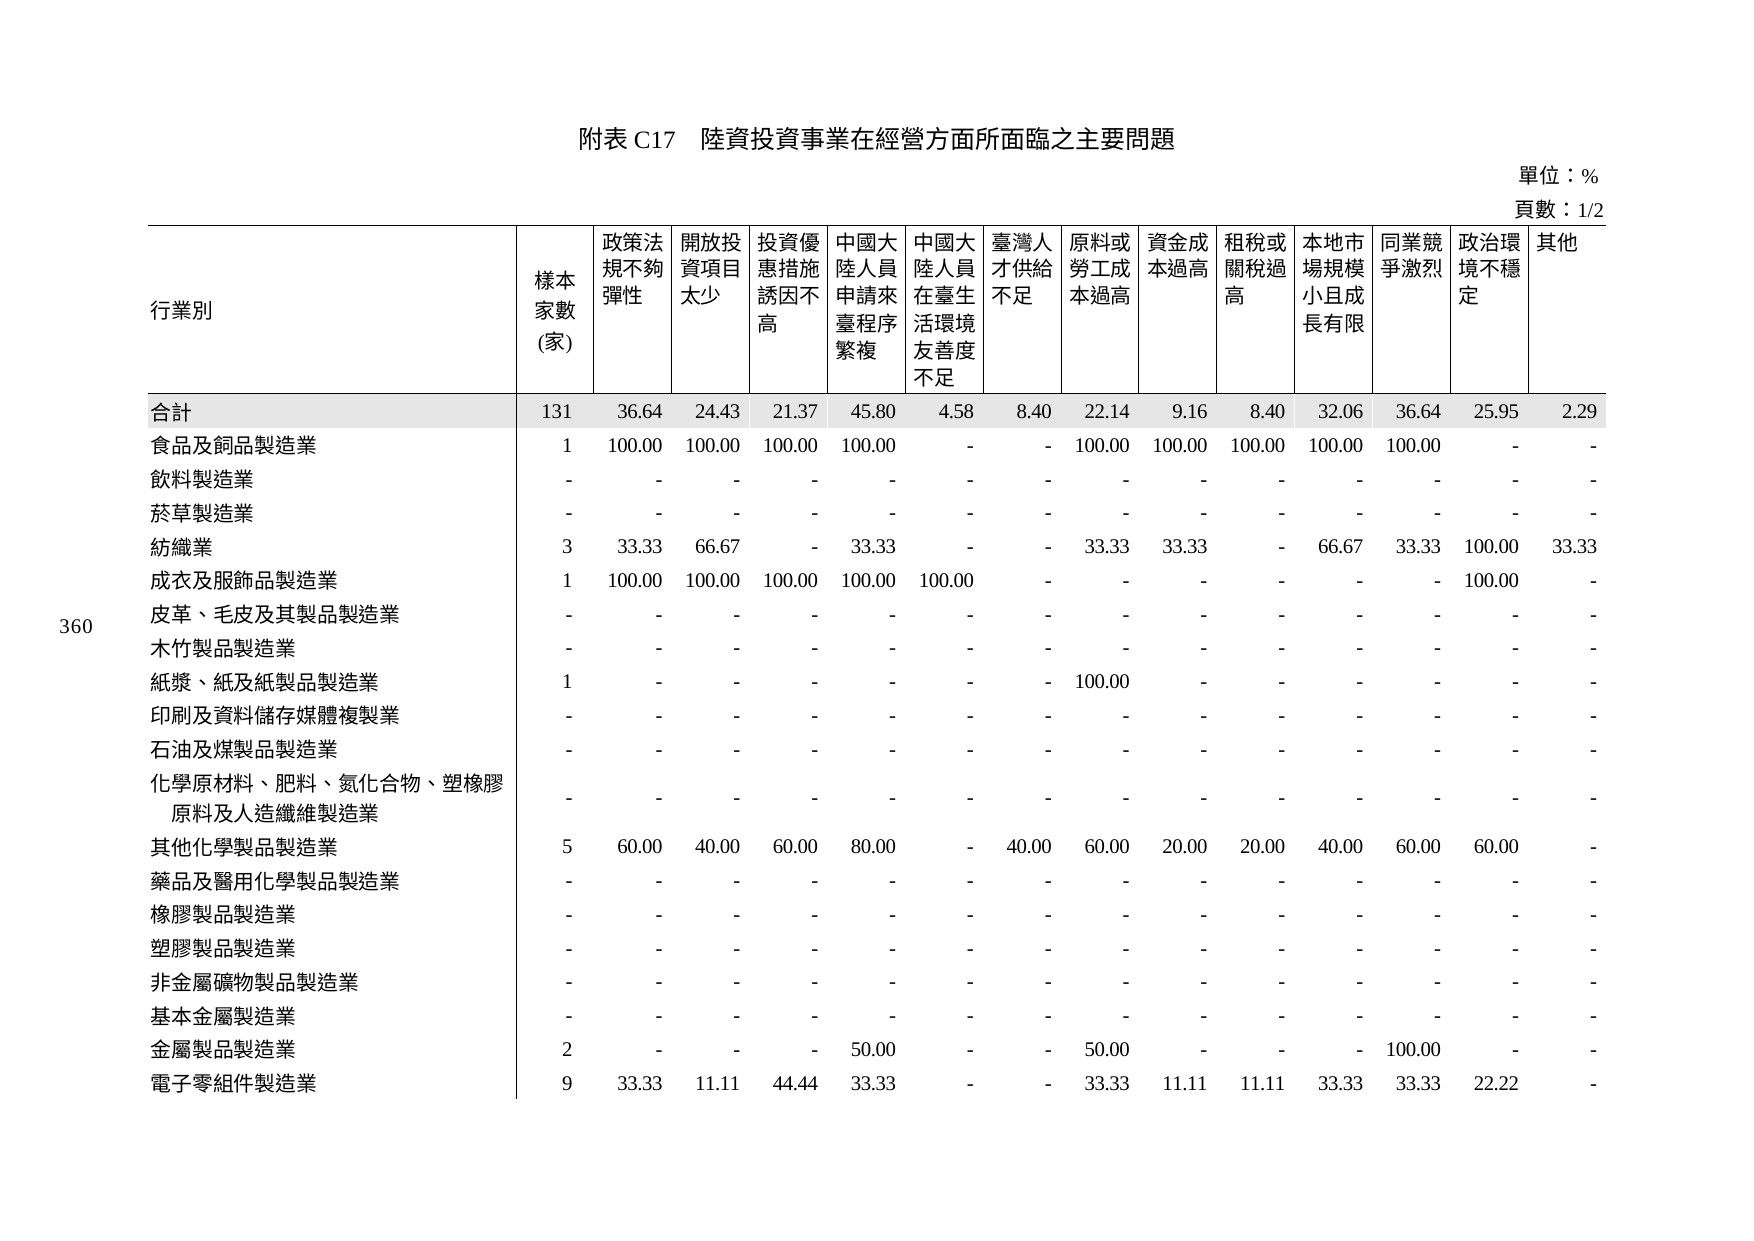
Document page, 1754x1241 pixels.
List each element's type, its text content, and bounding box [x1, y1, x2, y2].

table_cell 100.00 [1450, 529, 1528, 563]
table_cell - [1528, 863, 1606, 897]
table_cell - [750, 462, 827, 495]
table_cell 20.00 [1139, 829, 1217, 863]
table_cell - [905, 698, 983, 732]
table_cell 頁數：1/2 [148, 192, 1606, 225]
table_cell 紡織業 [148, 529, 516, 563]
table_cell - [672, 1032, 749, 1066]
table_cell - [750, 732, 827, 765]
table_cell 紙漿、紙及紙製品製造業 [148, 664, 516, 698]
table_cell 2 [517, 1032, 594, 1066]
table_cell - [750, 597, 827, 630]
table_cell - [983, 931, 1061, 964]
table_cell - [983, 529, 1061, 563]
table_cell 印刷及資料儲存媒體複製業 [148, 698, 516, 732]
table_cell - [1217, 630, 1294, 664]
table_cell - [1061, 732, 1139, 765]
table_cell - [905, 597, 983, 630]
table_cell 33.33 [1373, 529, 1450, 563]
table_cell 24.43 [672, 394, 749, 428]
table_cell 33.33 [1139, 529, 1217, 563]
table_cell - [1373, 732, 1450, 765]
table_cell 33.33 [828, 529, 905, 563]
table_cell - [594, 964, 672, 998]
table_cell - [594, 664, 672, 698]
table_cell 中國大陸人員申請來臺程序繁複 [828, 226, 905, 393]
table_cell 化學原材料、肥料、氮化合物、塑橡膠 原料及人造纖維製造業 [148, 765, 516, 829]
table_cell - [905, 462, 983, 495]
table_cell - [828, 597, 905, 630]
table_cell - [1295, 462, 1372, 495]
table_cell - [983, 897, 1061, 931]
table_cell 2.29 [1528, 394, 1606, 428]
table_cell - [1373, 931, 1450, 964]
table_cell - [905, 495, 983, 529]
table_cell 60.00 [1373, 829, 1450, 863]
table_cell 66.67 [672, 529, 749, 563]
table_cell 樣本 家數 (家) [517, 226, 593, 393]
table_cell 開放投資項目太少 [672, 226, 749, 393]
table_cell - [1295, 897, 1372, 931]
table_cell 33.33 [1061, 1066, 1139, 1099]
table_cell 政策法規不夠彈性 [594, 226, 671, 393]
table_cell - [983, 597, 1061, 630]
table_cell 100.00 [594, 563, 672, 597]
table_cell - [1528, 998, 1606, 1032]
table_cell 21.37 [750, 394, 827, 428]
table_cell 3 [517, 529, 594, 563]
table_cell - [594, 931, 672, 964]
table_cell - [983, 698, 1061, 732]
table_cell - [1217, 698, 1294, 732]
table_cell - [672, 765, 749, 829]
table_cell - [1373, 998, 1450, 1032]
table_cell - [1139, 1032, 1217, 1066]
table_cell - [750, 1032, 827, 1066]
table_cell - [1450, 998, 1528, 1032]
table_cell - [1061, 897, 1139, 931]
table_cell - [517, 495, 594, 529]
table_cell 100.00 [828, 428, 905, 462]
table_cell 木竹製品製造業 [148, 630, 516, 664]
table_cell 原料或勞工成本過高 [1062, 226, 1138, 393]
table_cell 100.00 [750, 428, 827, 462]
table_cell - [1139, 630, 1217, 664]
table_cell - [828, 495, 905, 529]
table_cell 40.00 [1295, 829, 1372, 863]
table_cell 25.95 [1450, 394, 1528, 428]
table_cell - [983, 428, 1061, 462]
table_cell - [672, 597, 749, 630]
table_cell - [672, 462, 749, 495]
table_cell - [517, 597, 594, 630]
table_cell 皮革、毛皮及其製品製造業 [148, 597, 516, 630]
table_cell - [828, 863, 905, 897]
table_cell - [1061, 964, 1139, 998]
table_cell - [1528, 563, 1606, 597]
table_cell - [983, 765, 1061, 829]
table_cell 22.22 [1450, 1066, 1528, 1099]
table_cell - [750, 495, 827, 529]
table_cell - [1373, 698, 1450, 732]
table_cell - [983, 732, 1061, 765]
table_cell 20.00 [1217, 829, 1294, 863]
table_cell 100.00 [905, 563, 983, 597]
table_cell - [1373, 597, 1450, 630]
table_cell 本地市場規模小且成長有限 [1295, 226, 1372, 393]
table_cell - [828, 630, 905, 664]
table_cell - [1528, 664, 1606, 698]
table_cell 其他化學製品製造業 [148, 829, 516, 863]
table_cell - [828, 664, 905, 698]
table_cell - [517, 964, 594, 998]
table_cell - [594, 863, 672, 897]
table_cell - [1450, 863, 1528, 897]
table_cell - [594, 495, 672, 529]
table_cell 100.00 [672, 563, 749, 597]
table_cell 33.33 [594, 1066, 672, 1099]
table_cell - [1061, 630, 1139, 664]
table_cell - [905, 765, 983, 829]
table_cell 100.00 [1061, 664, 1139, 698]
table_cell - [517, 698, 594, 732]
table_cell 合計 [148, 394, 516, 428]
table_cell 同業競爭激烈 [1373, 226, 1450, 393]
table_cell - [1528, 897, 1606, 931]
table_cell - [672, 964, 749, 998]
table_cell 塑膠製品製造業 [148, 931, 516, 964]
table_cell 基本金屬製造業 [148, 998, 516, 1032]
table_cell - [1373, 462, 1450, 495]
table_cell - [1450, 964, 1528, 998]
table_cell - [1061, 765, 1139, 829]
table_cell 石油及煤製品製造業 [148, 732, 516, 765]
table_cell 金屬製品製造業 [148, 1032, 516, 1066]
table_cell - [1450, 732, 1528, 765]
table_cell 1 [517, 563, 594, 597]
table_cell - [905, 998, 983, 1032]
table_cell - [1217, 732, 1294, 765]
table_cell - [905, 863, 983, 897]
table_cell - [672, 664, 749, 698]
table_cell - [1061, 462, 1139, 495]
table_cell 45.80 [828, 394, 905, 428]
table_cell - [828, 732, 905, 765]
table_cell 100.00 [1061, 428, 1139, 462]
table_cell - [1528, 495, 1606, 529]
table_cell - [672, 630, 749, 664]
table_cell - [828, 765, 905, 829]
table_cell - [1139, 765, 1217, 829]
table_cell 33.33 [828, 1066, 905, 1099]
table_cell - [905, 1066, 983, 1099]
table_cell - [983, 1066, 1061, 1099]
table_cell - [1295, 998, 1372, 1032]
table_cell 22.14 [1061, 394, 1139, 428]
table_cell - [1139, 597, 1217, 630]
table_cell - [1295, 931, 1372, 964]
table_cell - [594, 630, 672, 664]
table_cell - [1450, 630, 1528, 664]
table_cell - [1217, 1032, 1294, 1066]
table_cell 32.06 [1295, 394, 1372, 428]
table_cell 單位：% [148, 158, 1606, 192]
table_cell - [1139, 897, 1217, 931]
table_cell - [983, 664, 1061, 698]
table_cell - [1528, 765, 1606, 829]
table_cell 60.00 [594, 829, 672, 863]
table_cell - [1295, 732, 1372, 765]
table_cell - [1450, 1032, 1528, 1066]
table_cell - [672, 495, 749, 529]
table_cell - [1295, 863, 1372, 897]
table_cell - [1139, 863, 1217, 897]
table_cell 臺灣人才供給不足 [984, 226, 1061, 393]
table_cell - [1450, 897, 1528, 931]
table_cell - [1061, 931, 1139, 964]
table_cell 8.40 [983, 394, 1061, 428]
table_cell - [1450, 462, 1528, 495]
table_cell 60.00 [1450, 829, 1528, 863]
table_cell 9 [517, 1066, 594, 1099]
table_cell - [1373, 964, 1450, 998]
table_cell - [517, 462, 594, 495]
table_cell - [1217, 597, 1294, 630]
table_cell - [1295, 495, 1372, 529]
table_cell - [1217, 664, 1294, 698]
table_cell - [672, 897, 749, 931]
table_cell - [905, 931, 983, 964]
table_cell 非金屬礦物製品製造業 [148, 964, 516, 998]
table_cell - [1450, 597, 1528, 630]
table_cell 藥品及醫用化學製品製造業 [148, 863, 516, 897]
table_cell - [1450, 698, 1528, 732]
table_cell 100.00 [672, 428, 749, 462]
table_cell - [1295, 765, 1372, 829]
table_cell - [1295, 964, 1372, 998]
table_cell 11.11 [1217, 1066, 1294, 1099]
table_cell 50.00 [828, 1032, 905, 1066]
table_cell - [828, 698, 905, 732]
table_cell - [1373, 897, 1450, 931]
table_cell 資金成本過高 [1139, 226, 1216, 393]
table_header 附表C17 陸資投資事業在經營方面所面臨之主要問題 [148, 118, 1606, 158]
table_cell 電子零組件製造業 [148, 1066, 516, 1099]
table_cell - [828, 462, 905, 495]
table_cell - [983, 863, 1061, 897]
table_cell 60.00 [1061, 829, 1139, 863]
table_cell - [750, 765, 827, 829]
table_cell 44.44 [750, 1066, 827, 1099]
table_cell - [1373, 863, 1450, 897]
table_cell 租稅或關稅過高 [1217, 226, 1294, 393]
table_cell - [1139, 931, 1217, 964]
table_cell - [1295, 698, 1372, 732]
table_cell 100.00 [1139, 428, 1217, 462]
table_cell - [983, 563, 1061, 597]
table_cell 1 [517, 664, 594, 698]
table_cell 33.33 [594, 529, 672, 563]
table_cell 131 [517, 394, 594, 428]
table_cell - [1528, 630, 1606, 664]
table_cell - [1450, 931, 1528, 964]
table_cell - [517, 630, 594, 664]
table_cell - [750, 998, 827, 1032]
table_cell - [1061, 998, 1139, 1032]
table_cell 50.00 [1061, 1032, 1139, 1066]
table_cell - [905, 732, 983, 765]
table_cell 100.00 [750, 563, 827, 597]
table_cell - [905, 428, 983, 462]
table_cell - [1139, 495, 1217, 529]
table_cell 33.33 [1295, 1066, 1372, 1099]
table_cell - [1139, 964, 1217, 998]
table_cell - [905, 829, 983, 863]
table_cell 33.33 [1061, 529, 1139, 563]
table_cell - [1528, 428, 1606, 462]
table_cell 40.00 [983, 829, 1061, 863]
table_cell - [1139, 664, 1217, 698]
table_cell - [1528, 931, 1606, 964]
table_cell - [750, 698, 827, 732]
table_cell - [1295, 630, 1372, 664]
table_cell 5 [517, 829, 594, 863]
table_cell - [1139, 998, 1217, 1032]
table_cell - [672, 931, 749, 964]
table_cell - [1528, 829, 1606, 863]
table_cell - [594, 998, 672, 1032]
table_cell - [1373, 563, 1450, 597]
table_cell 100.00 [1217, 428, 1294, 462]
table_cell 66.67 [1295, 529, 1372, 563]
table_cell - [1295, 563, 1372, 597]
table_cell - [1217, 462, 1294, 495]
table_cell - [983, 998, 1061, 1032]
table_cell - [828, 964, 905, 998]
table_cell 100.00 [1295, 428, 1372, 462]
table_cell - [1139, 732, 1217, 765]
table_cell - [828, 931, 905, 964]
table_cell 33.33 [1373, 1066, 1450, 1099]
table_cell 投資優惠措施誘因不高 [750, 226, 827, 393]
table_cell - [905, 664, 983, 698]
table_cell - [828, 897, 905, 931]
table_cell - [517, 765, 594, 829]
table_cell - [1061, 563, 1139, 597]
table_cell 33.33 [1528, 529, 1606, 563]
table_cell - [983, 630, 1061, 664]
table_cell - [517, 863, 594, 897]
table_cell - [594, 765, 672, 829]
table_cell - [750, 964, 827, 998]
table_cell - [1450, 765, 1528, 829]
table_cell 100.00 [1373, 428, 1450, 462]
table_cell 9.16 [1139, 394, 1217, 428]
table_cell 11.11 [1139, 1066, 1217, 1099]
table_cell - [1450, 428, 1528, 462]
table_cell 60.00 [750, 829, 827, 863]
table_cell - [1139, 563, 1217, 597]
table_cell - [1217, 863, 1294, 897]
table_cell - [517, 897, 594, 931]
table_cell - [750, 863, 827, 897]
table_cell - [1217, 897, 1294, 931]
table_cell - [1373, 630, 1450, 664]
table_cell - [1450, 495, 1528, 529]
table_cell 36.64 [594, 394, 672, 428]
table_cell 中國大陸人員在臺生活環境友善度不足 [906, 226, 983, 393]
table_cell - [1528, 732, 1606, 765]
table_cell - [1295, 597, 1372, 630]
table_cell - [1373, 495, 1450, 529]
table_cell - [594, 732, 672, 765]
table_cell - [750, 664, 827, 698]
table_cell - [672, 998, 749, 1032]
table_cell 8.40 [1217, 394, 1294, 428]
table_cell - [750, 630, 827, 664]
table_cell - [594, 897, 672, 931]
table_cell - [1528, 462, 1606, 495]
table_cell - [1217, 495, 1294, 529]
table_cell 40.00 [672, 829, 749, 863]
table_cell - [1528, 698, 1606, 732]
table_cell 成衣及服飾品製造業 [148, 563, 516, 597]
table_cell - [1217, 563, 1294, 597]
table_cell - [1217, 931, 1294, 964]
table_cell - [983, 964, 1061, 998]
table_cell - [750, 529, 827, 563]
table_cell - [905, 529, 983, 563]
table_cell - [983, 462, 1061, 495]
table_cell - [517, 732, 594, 765]
table_cell 食品及飼品製造業 [148, 428, 516, 462]
table_cell - [1217, 529, 1294, 563]
table_cell - [905, 1032, 983, 1066]
table_cell 其他 [1529, 226, 1606, 393]
table_cell - [1139, 462, 1217, 495]
table_cell - [750, 931, 827, 964]
table_cell 1 [517, 428, 594, 462]
table_cell - [594, 698, 672, 732]
table_cell 80.00 [828, 829, 905, 863]
table_cell 100.00 [1450, 563, 1528, 597]
table_cell - [1139, 698, 1217, 732]
table_cell - [1373, 765, 1450, 829]
table_cell - [517, 931, 594, 964]
table_cell 菸草製造業 [148, 495, 516, 529]
table_cell - [594, 1032, 672, 1066]
table_cell 100.00 [1373, 1032, 1450, 1066]
table_cell - [983, 495, 1061, 529]
table_cell - [1061, 863, 1139, 897]
table_cell 4.58 [905, 394, 983, 428]
table_cell - [1295, 1032, 1372, 1066]
table_cell - [1528, 964, 1606, 998]
table_cell - [1061, 698, 1139, 732]
table_cell - [1528, 1066, 1606, 1099]
table_cell 36.64 [1373, 394, 1450, 428]
table_cell - [905, 964, 983, 998]
table_cell - [1528, 1032, 1606, 1066]
table_cell - [983, 1032, 1061, 1066]
table_cell - [672, 863, 749, 897]
table_cell 11.11 [672, 1066, 749, 1099]
table_cell - [594, 597, 672, 630]
table_cell 飲料製造業 [148, 462, 516, 495]
table_cell - [1450, 664, 1528, 698]
table_cell 100.00 [828, 563, 905, 597]
table_cell - [905, 897, 983, 931]
table_cell - [1217, 998, 1294, 1032]
table_cell - [1295, 664, 1372, 698]
table_cell - [672, 732, 749, 765]
table_cell - [1061, 597, 1139, 630]
table_cell 行業別 [148, 226, 516, 393]
table_cell - [1528, 597, 1606, 630]
table_cell - [750, 897, 827, 931]
table_cell 政治環境不穩定 [1451, 226, 1528, 393]
table_cell - [672, 698, 749, 732]
table_cell 橡膠製品製造業 [148, 897, 516, 931]
table_cell - [1061, 495, 1139, 529]
table_cell - [594, 462, 672, 495]
table_cell 100.00 [594, 428, 672, 462]
table_cell - [828, 998, 905, 1032]
table_cell - [905, 630, 983, 664]
table_cell - [1373, 664, 1450, 698]
table_cell - [1217, 964, 1294, 998]
table_cell - [517, 998, 594, 1032]
table_cell - [1217, 765, 1294, 829]
